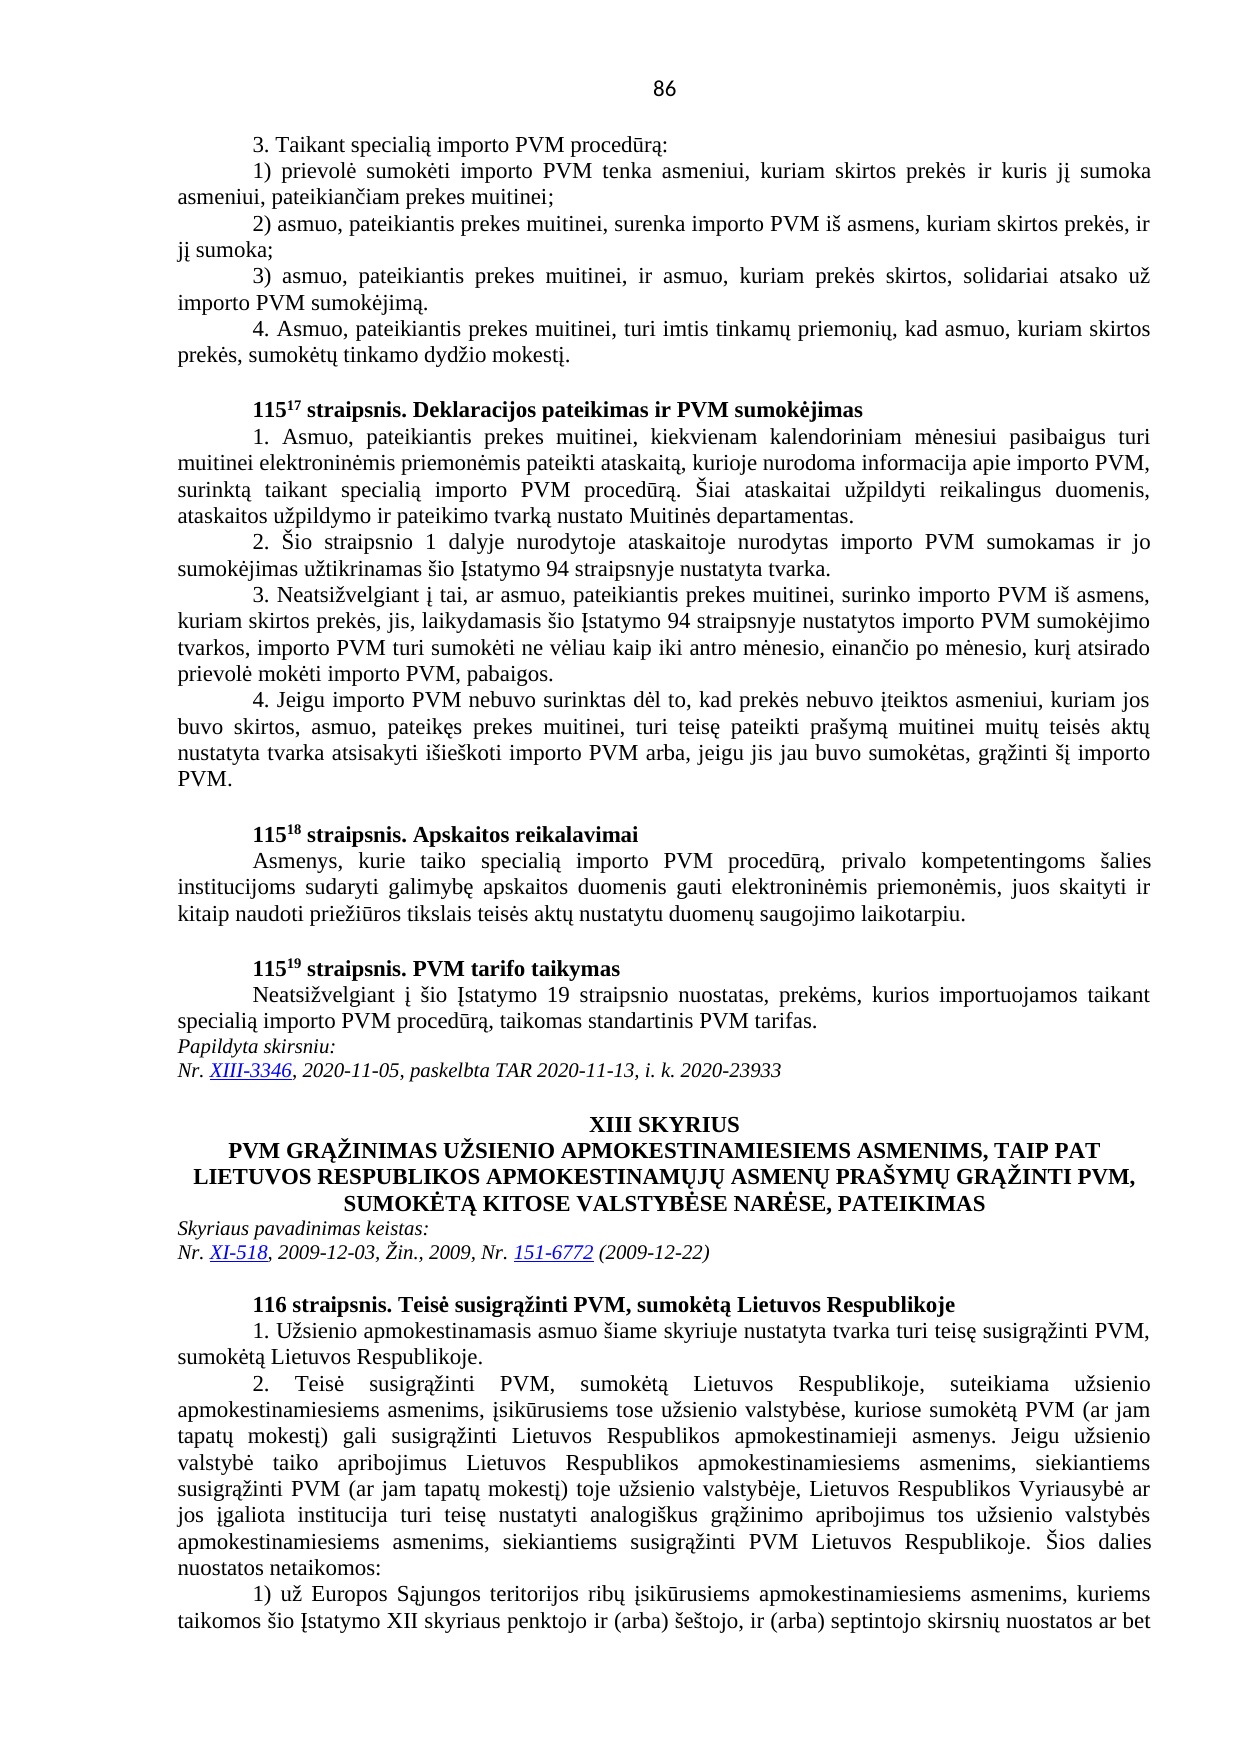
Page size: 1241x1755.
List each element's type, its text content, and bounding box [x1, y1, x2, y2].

text Nr. XIII-3346, 2020-11-05, paskelbta TAR 2020-11-13, i. k. 2020-23933 [177, 1058, 1152, 1082]
text Nr. XI-518, 2009-12-03, Žin., 2009, Nr. 151-6772 (2009-12-22) [177, 1240, 1152, 1264]
text 1. Asmuo, pateikiantis prekes muitinei, kiekvienam kalendoriniam mėnesiui pasibaigus turi muitinei elektroninėmis priemonėmis pateikti ataskaitą, kurioje nurodoma informacija apie importo PVM, surinktą taikant specialią importo PVM procedūrą. Šiai ataskaitai užpildyti reikalingus duomenis, ataskaitos užpildymo ir pateikimo tvarką nustato Muitinės departamentas. [177, 423, 1152, 528]
text 2. Šio straipsnio 1 dalyje nurodytoje ataskaitoje nurodytas importo PVM sumokamas ir jo sumokėjimas užtikrinamas šio Įstatymo 94 straipsnyje nustatyta tvarka. [177, 528, 1152, 581]
text Papildyta skirsniu: [177, 1034, 1152, 1058]
text 116 straipsnis. Teisė susigrąžinti PVM, sumokėtą Lietuvos Respublikoje [177, 1291, 1152, 1317]
text 4. Asmuo, pateikiantis prekes muitinei, turi imtis tinkamų priemonių, kad asmuo, kuriam skirtos prekės, sumokėtų tinkamo dydžio mokestį. [177, 315, 1152, 368]
text 1) prievolė sumokėti importo PVM tenka asmeniui, kuriam skirtos prekės ir kuris jį sumoka asmeniui, pateikiančiam prekes muitinei; [177, 157, 1152, 210]
text 1. Užsienio apmokestinamasis asmuo šiame skyriuje nustatyta tvarka turi teisę susigrąžinti PVM, sumokėtą Lietuvos Respublikoje. [177, 1317, 1152, 1370]
text 1) už Europos Sąjungos teritorijos ribų įsikūrusiems apmokestinamiesiems asmenims, kuriems taikomos šio Įstatymo XII skyriaus penktojo ir (arba) šeštojo, ir (arba) septintojo skirsnių nuostatos ar bet [177, 1581, 1152, 1633]
text 3. Taikant specialią importo PVM procedūrą: [177, 131, 1152, 157]
text 3) asmuo, pateikiantis prekes muitinei, ir asmuo, kuriam prekės skirtos, solidariai atsako už importo PVM sumokėjimą. [177, 262, 1152, 315]
text XIII SKYRIUS [177, 1111, 1152, 1137]
text 2. Teisė susigrąžinti PVM, sumokėtą Lietuvos Respublikoje, suteikiama užsienio apmokestinamiesiems asmenims, įsikūrusiems tose užsienio valstybėse, kuriose sumokėtą PVM (ar jam tapatų mokestį) gali susigrąžinti Lietuvos Respublikos apmokestinamieji asmenys. Jeigu užsienio valstybė taiko apribojimus Lietuvos Respublikos apmokestinamiesiems asmenims, siekiantiems susigrąžinti PVM (ar jam tapatų mokestį) toje užsienio valstybėje, Lietuvos Respublikos Vyriausybė ar jos įgaliota institucija turi teisę nustatyti analogiškus grąžinimo apribojimus tos užsienio valstybės apmokestinamiesiems asmenims, siekiantiems susigrąžinti PVM Lietuvos Respublikoje. Šios dalies nuostatos netaikomos: [177, 1370, 1152, 1581]
text 11517 straipsnis. Deklaracijos pateikimas ir PVM sumokėjimas [177, 397, 1152, 423]
text 3. Neatsižvelgiant į tai, ar asmuo, pateikiantis prekes muitinei, surinko importo PVM iš asmens, kuriam skirtos prekės, jis, laikydamasis šio Įstatymo 94 straipsnyje nustatytos importo PVM sumokėjimo tvarkos, importo PVM turi sumokėti ne vėliau kaip iki antro mėnesio, einančio po mėnesio, kurį atsirado prievolė mokėti importo PVM, pabaigos. [177, 581, 1152, 686]
text Asmenys, kurie taiko specialią importo PVM procedūrą, privalo kompetentingoms šalies institucijoms sudaryti galimybę apskaitos duomenis gauti elektroninėmis priemonėmis, juos skaityti ir kitaip naudoti priežiūros tikslais teisės aktų nustatytu duomenų saugojimo laikotarpiu. [177, 847, 1152, 926]
text 11519 straipsnis. PVM tarifo taikymas [177, 955, 1152, 981]
text 2) asmuo, pateikiantis prekes muitinei, surenka importo PVM iš asmens, kuriam skirtos prekės, ir jį sumoka; [177, 210, 1152, 262]
text PVM GRĄŽINIMAS UŽSIENIO APMOKESTINAMIESIEMS ASMENIMS, TAIP PAT LIETUVOS RESPUBLIKOS APMOKESTINAMŲJŲ ASMENŲ PRAŠYMŲ GRĄŽINTI PVM, SUMOKĖTĄ KITOSE VALSTYBĖSE NARĖSE, PATEIKIMAS [177, 1137, 1152, 1216]
text 4. Jeigu importo PVM nebuvo surinktas dėl to, kad prekės nebuvo įteiktos asmeniui, kuriam jos buvo skirtos, asmuo, pateikęs prekes muitinei, turi teisę pateikti prašymą muitinei muitų teisės aktų nustatyta tvarka atsisakyti išieškoti importo PVM arba, jeigu jis jau buvo sumokėtas, grąžinti šį importo PVM. [177, 686, 1152, 792]
text 11518 straipsnis. Apskaitos reikalavimai [177, 821, 1152, 847]
text Neatsižvelgiant į šio Įstatymo 19 straipsnio nuostatas, prekėms, kurios importuojamos taikant specialią importo PVM procedūrą, taikomas standartinis PVM tarifas. [177, 981, 1152, 1034]
text Skyriaus pavadinimas keistas: [177, 1216, 1152, 1240]
